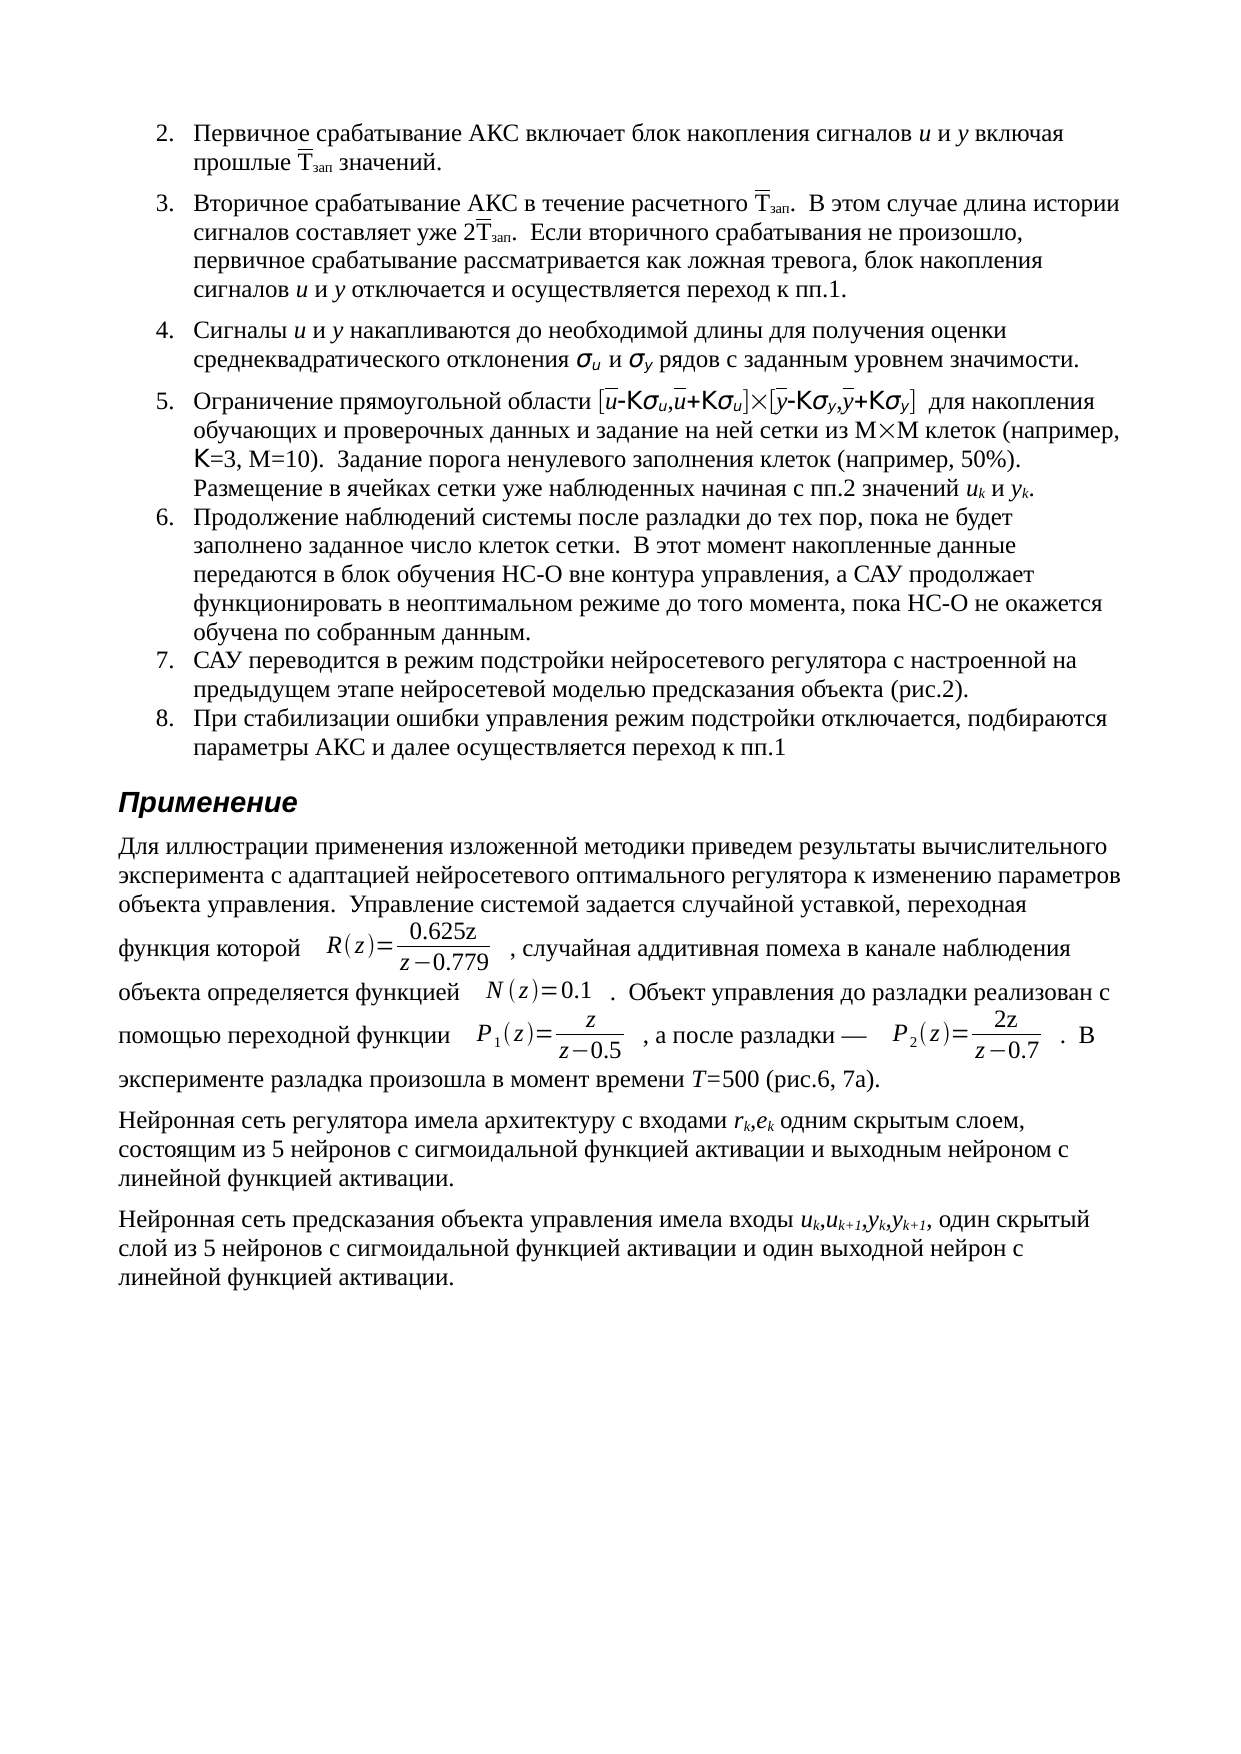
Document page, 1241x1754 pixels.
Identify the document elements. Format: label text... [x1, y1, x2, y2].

list Сигналы u и y накапливаются до необходимой длины для получения оценки среднеквадратического отклонения σu и σy рядов с заданным уровнем значимости. [156, 316, 1122, 374]
list САУ переводится в режим подстройки нейросетевого регулятора с настроенной на предыдущем этапе нейросетевой моделью предсказания объекта (рис.2). [156, 645, 1122, 703]
list Первичное срабатывание АКС включает блок накопления сигналов u и y включая прошлые Tзап значений. [156, 118, 1122, 176]
text Для иллюстрации применения изложенной методики приведем результаты вычислительного эксперимента с адаптацией нейросетевого оптимального регулятора к изменению параметров объекта управления. Управление системой задается случайной уставкой, переходная функция которой , случайная аддитивная помеха в канале наблюдения объекта определяется функцией . Объект управления до разладки реализован с помощью переходной функции , а после разладки — . В эксперименте разладка произошла в момент времени T=500 (рис.6, 7а). [118, 831, 1122, 1093]
list Ограничение прямоугольной области [u-Kσu,u+Kσu][y-Kσy,y+Kσy] для накопления обучающих и проверочных данных и задание на ней сетки из MM клеток (например, K=3, M=10). Задание порога ненулевого заполнения клеток (например, 50%). Размещение в ячейках сетки уже наблюденных начиная с пп.2 значений uk и yk. [156, 386, 1122, 502]
list Продолжение наблюдений системы после разладки до тех пор, пока не будет заполнено заданное число клеток сетки. В этот момент накопленные данные передаются в блок обучения НС-О вне контура управления, а САУ продолжает функционировать в неоптимальном режиме до того момента, пока НС-О не окажется обучена по собранным данным. [156, 502, 1122, 645]
list При стабилизации ошибки управления режим подстройки отключается, подбираются параметры АКС и далее осуществляется переход к пп.1 [156, 703, 1122, 760]
text Нейронная сеть регулятора имела архитектуру с входами rk,ek одним скрытым слоем, состоящим из 5 нейронов с сигмоидальной функцией активации и выходным нейроном с линейной функцией активации. [118, 1106, 1122, 1192]
text Нейронная сеть предсказания объекта управления имела входы uk,uk+1,yk,yk+1, один скрытый слой из 5 нейронов с сигмоидальной функцией активации и один выходной нейрон с линейной функцией активации. [118, 1204, 1122, 1291]
list Вторичное срабатывание АКС в течение расчетного Tзап. В этом случае длина истории сигналов составляет уже 2Tзап. Если вторичного срабатывания не произошло, первичное срабатывание рассматрива­ется как ложная тревога, блок накопления сигналов u и y отключается и осуще­ствляется переход к пп.1. [156, 188, 1122, 303]
subtitle Применение [118, 785, 1122, 819]
